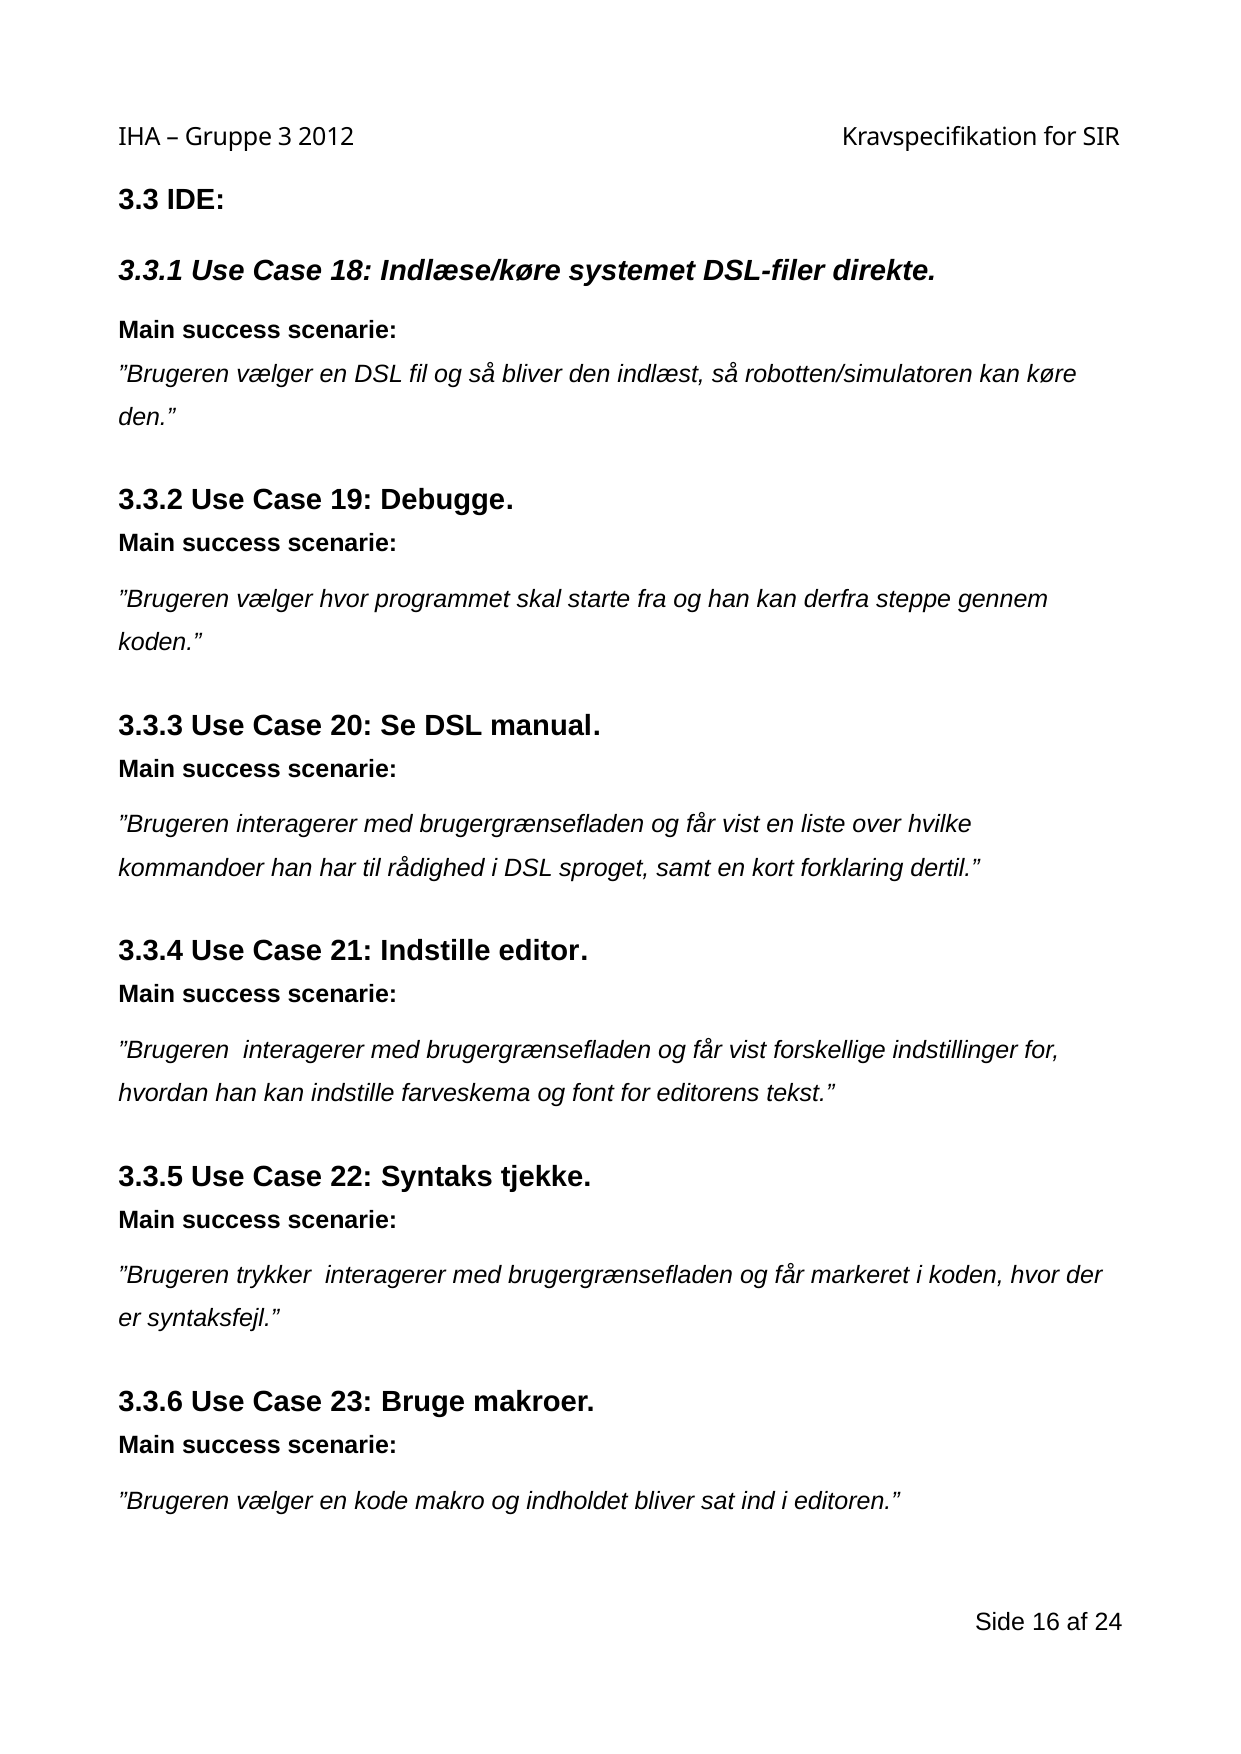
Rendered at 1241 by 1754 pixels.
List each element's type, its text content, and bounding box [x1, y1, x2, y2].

text Main success scenarie: [118, 754, 1122, 783]
text ”Brugeren vælger en DSL fil og så bliver den indlæst, så robotten/simulatoren kan køre den.” [118, 359, 1122, 431]
text ”Brugeren trykker interagerer med brugergrænsefladen og får markeret i koden, hvor der er syntaksfejl.” [118, 1260, 1122, 1332]
subtitle 3.3 IDE: [118, 182, 1122, 215]
subtitle 3.3.1 Use Case 18: Indlæse/køre systemet DSL-filer direkte. [118, 253, 1122, 286]
text Main success scenarie: [118, 528, 1122, 557]
subtitle 3.3.6 Use Case 23: Bruge makroer. [118, 1384, 1122, 1418]
subtitle 3.3.2 Use Case 19: Debugge. [118, 482, 1122, 516]
text ”Brugeren vælger hvor programmet skal starte fra og han kan derfra steppe gennem koden.” [118, 584, 1122, 656]
subtitle 3.3.4 Use Case 21: Indstille editor. [118, 933, 1122, 967]
text ”Brugeren interagerer med brugergrænsefladen og får vist forskellige indstillinger for, hvordan han kan indstille farveskema og font for editorens tekst.” [118, 1035, 1122, 1107]
text Main success scenarie: [118, 316, 1122, 344]
subtitle 3.3.3 Use Case 20: Se DSL manual. [118, 708, 1122, 741]
text Main success scenarie: [118, 979, 1122, 1008]
text ”Brugeren interagerer med brugergrænsefladen og får vist en liste over hvilke kommandoer han har til rådighed i DSL sproget, samt en kort forklaring dertil.” [118, 809, 1122, 881]
subtitle 3.3.5 Use Case 22: Syntaks tjekke. [118, 1159, 1122, 1192]
text ”Brugeren vælger en kode makro og indholdet bliver sat ind i editoren.” [118, 1486, 1122, 1514]
text Main success scenarie: [118, 1430, 1122, 1459]
text Main success scenarie: [118, 1205, 1122, 1233]
